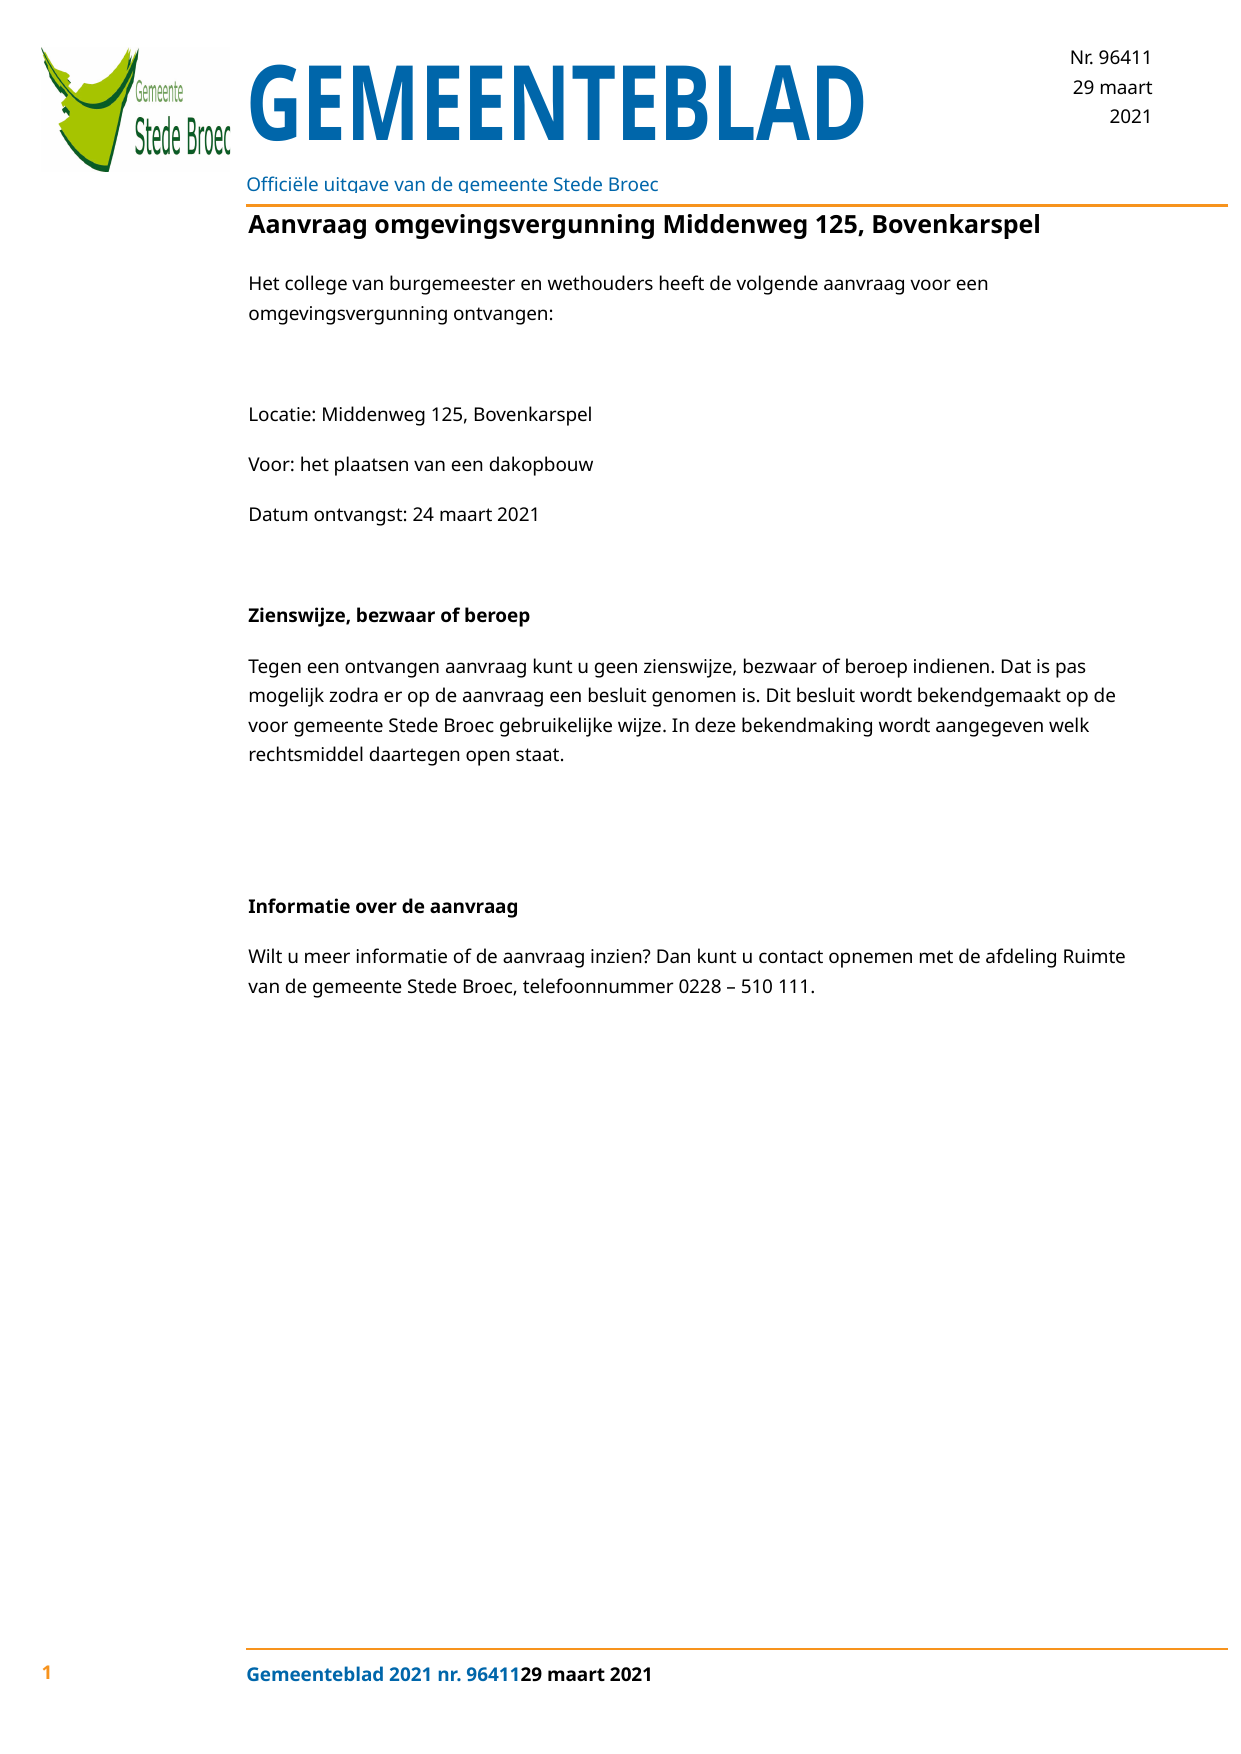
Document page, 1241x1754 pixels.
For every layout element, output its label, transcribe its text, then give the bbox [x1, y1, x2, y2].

text Tegen een ontvangen aanvraag kunt u geen zienswijze, bezwaar of beroep indienen. Dat is pas mogelijk zodra er op de aanvraag een besluit genomen is. Dit besluit wordt bekendgemaakt op de voor gemeente Stede Broec gebruikelijke wijze. In deze bekendmaking wordt aangegeven welk rechtsmiddel daartegen open staat. [248, 653, 1152, 767]
text Zienswijze, bezwaar of beroep [248, 602, 1152, 628]
text Aanvraag omgevingsvergunning Middenweg 125, Bovenkarspel [248, 207, 1152, 241]
picture [41, 47, 231, 172]
text Datum ontvangst: 24 maart 2021 [248, 502, 1152, 527]
text Locatie: Middenweg 125, Bovenkarspel [248, 401, 1152, 426]
text Informatie over de aanvraag [248, 893, 1152, 918]
text Voor: het plaatsen van een dakopbouw [248, 451, 1152, 477]
text Het college van burgemeester en wethouders heeft de volgende aanvraag voor een omgevingsvergunning ontvangen: [248, 270, 1152, 326]
text Wilt u meer informatie of de aanvraag inzien? Dan kunt u contact opnemen met de afdeling Ruimte van de gemeente Stede Broec, telefoonnummer 0228 – 510 111. [248, 943, 1152, 998]
